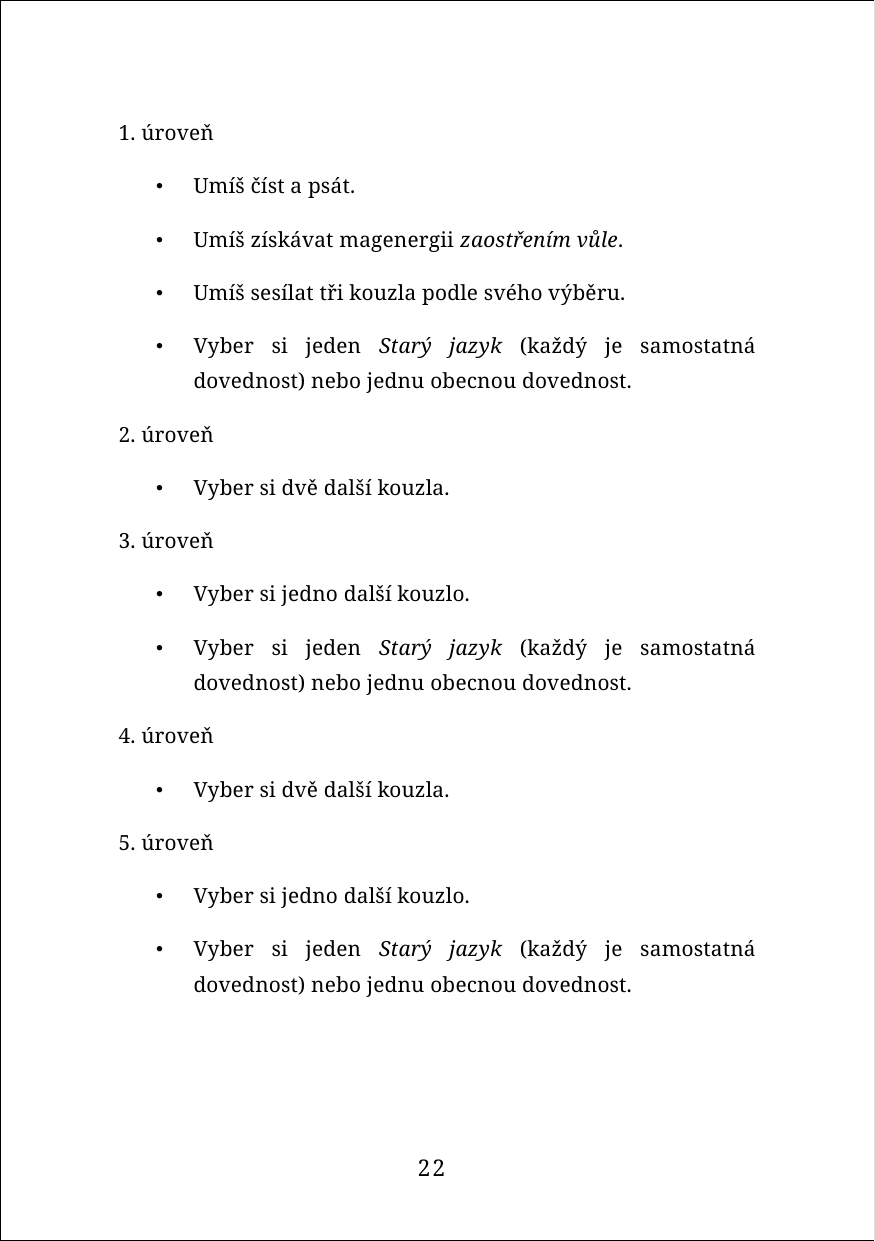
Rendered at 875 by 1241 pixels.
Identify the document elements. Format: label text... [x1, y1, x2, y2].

list Umíš sesílat tři kouzla podle svého výběru. [156, 278, 756, 306]
list Vyber si jedno další kouzlo. [156, 579, 756, 608]
list Vyber si jeden Starý jazyk (každý je samostatná dovednost) nebo jednu obecnou dovednost. [156, 934, 756, 998]
text 2. úroveň [118, 420, 756, 448]
text 4. úroveň [118, 722, 756, 750]
list Vyber si dvě další kouzla. [156, 775, 756, 803]
list Vyber si dvě další kouzla. [156, 473, 756, 502]
text 5. úroveň [118, 828, 756, 856]
text 3. úroveň [118, 526, 756, 555]
text 1. úroveň [118, 118, 756, 147]
list Vyber si jedno další kouzlo. [156, 881, 756, 910]
list Vyber si jeden Starý jazyk (každý je samostatná dovednost) nebo jednu obecnou dovednost. [156, 633, 756, 697]
list Umíš získávat magenergii zaostřením vůle. [156, 225, 756, 253]
list Vyber si jeden Starý jazyk (každý je samostatná dovednost) nebo jednu obecnou dovednost. [156, 331, 756, 395]
list Umíš číst a psát. [156, 171, 756, 200]
